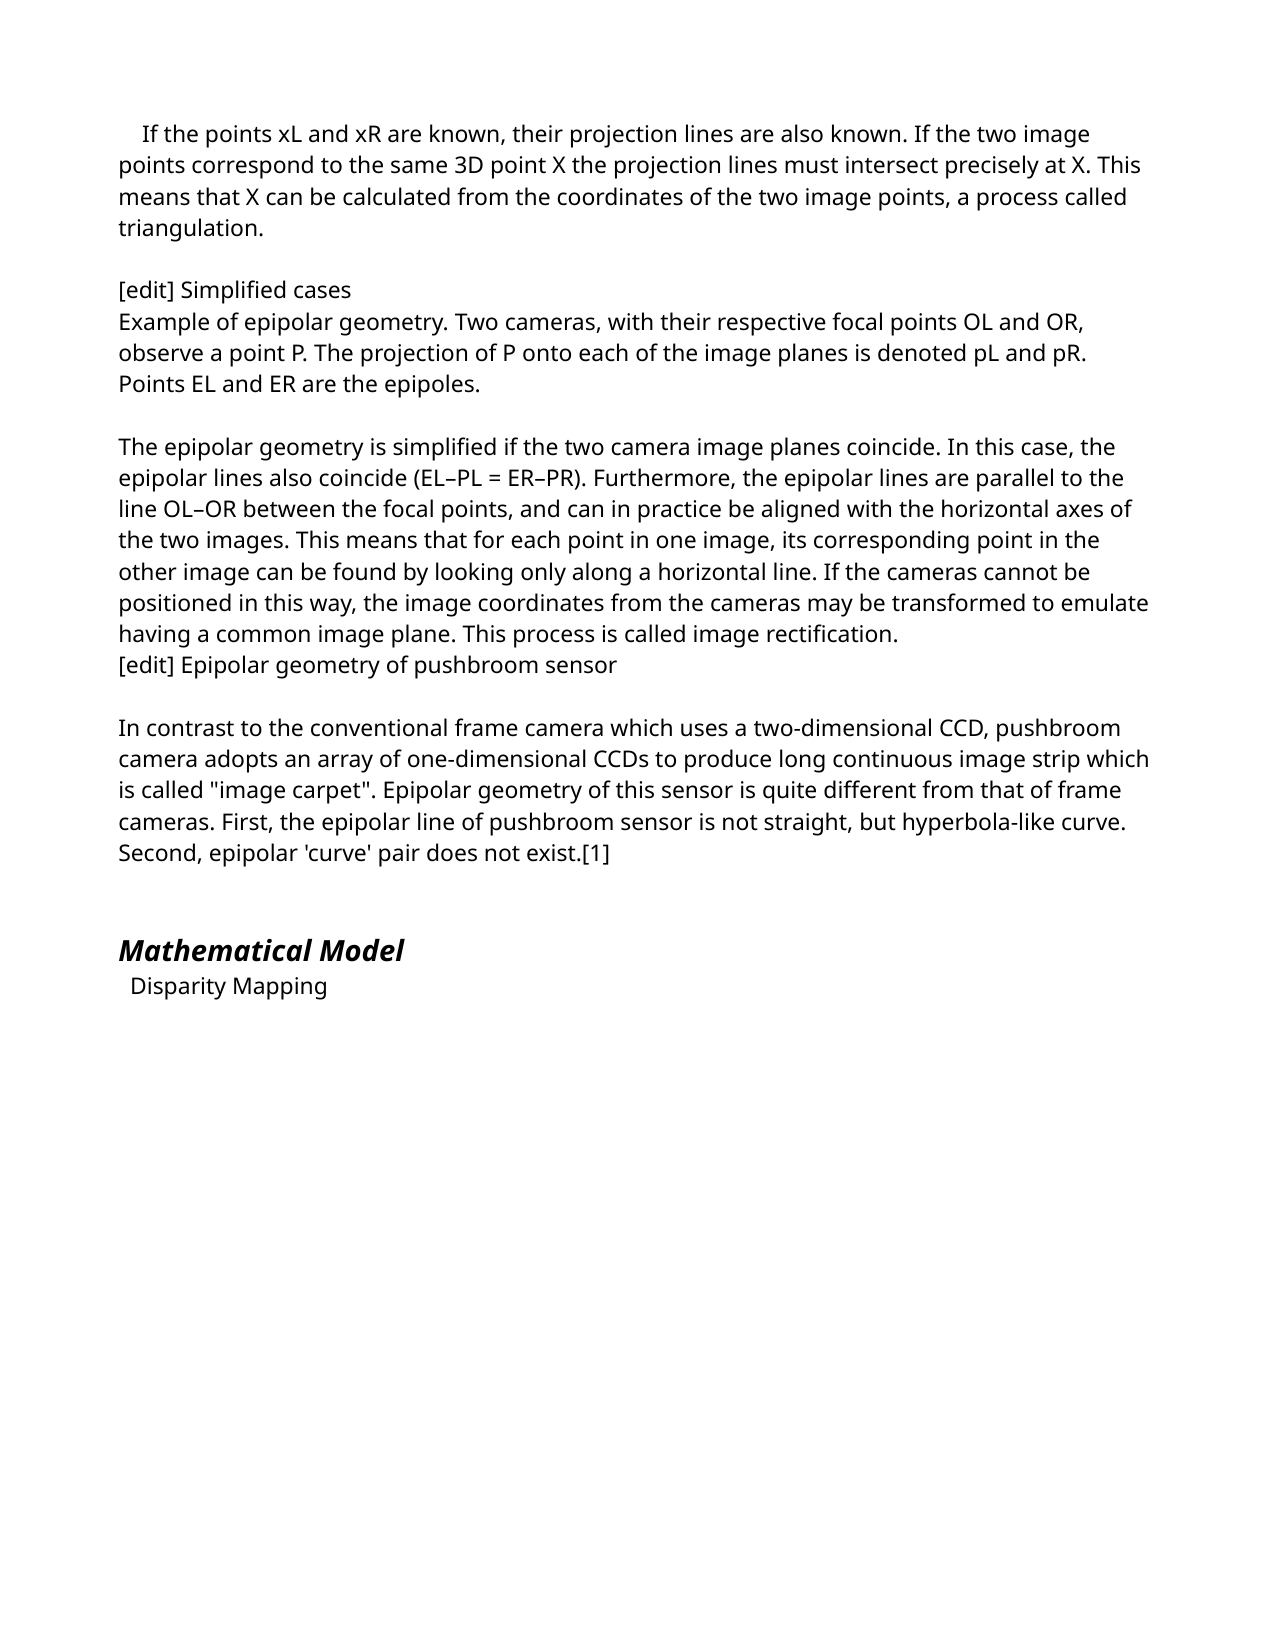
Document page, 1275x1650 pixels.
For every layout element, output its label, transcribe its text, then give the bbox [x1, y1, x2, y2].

text Example of epipolar geometry. Two cameras, with their respective focal points OL and OR, observe a point P. The projection of P onto each of the image planes is denoted pL and pR. Points EL and ER are the epipoles. [118, 306, 1157, 399]
text Disparity Mapping [118, 970, 1157, 1002]
text [edit] Epipolar geometry of pushbroom sensor [118, 649, 1157, 681]
text The epipolar geometry is simplified if the two camera image planes coincide. In this case, the epipolar lines also coincide (EL–PL = ER–PR). Furthermore, the epipolar lines are parallel to the line OL–OR between the focal points, and can in practice be aligned with the horizontal axes of the two images. This means that for each point in one image, its corresponding point in the other image can be found by looking only along a horizontal line. If the cameras cannot be positioned in this way, the image coordinates from the cameras may be transformed to emulate having a common image plane. This process is called image rectification. [118, 431, 1157, 649]
text [edit] Simplified cases [118, 274, 1157, 306]
text Mathematical Model [118, 931, 1157, 970]
text If the points xL and xR are known, their projection lines are also known. If the two image points correspond to the same 3D point X the projection lines must intersect precisely at X. This means that X can be calculated from the coordinates of the two image points, a process called triangulation. [118, 118, 1157, 243]
text In contrast to the conventional frame camera which uses a two-dimensional CCD, pushbroom camera adopts an array of one-dimensional CCDs to produce long continuous image strip which is called "image carpet". Epipolar geometry of this sensor is quite different from that of frame cameras. First, the epipolar line of pushbroom sensor is not straight, but hyperbola-like curve. Second, epipolar 'curve' pair does not exist.[1] [118, 712, 1157, 868]
